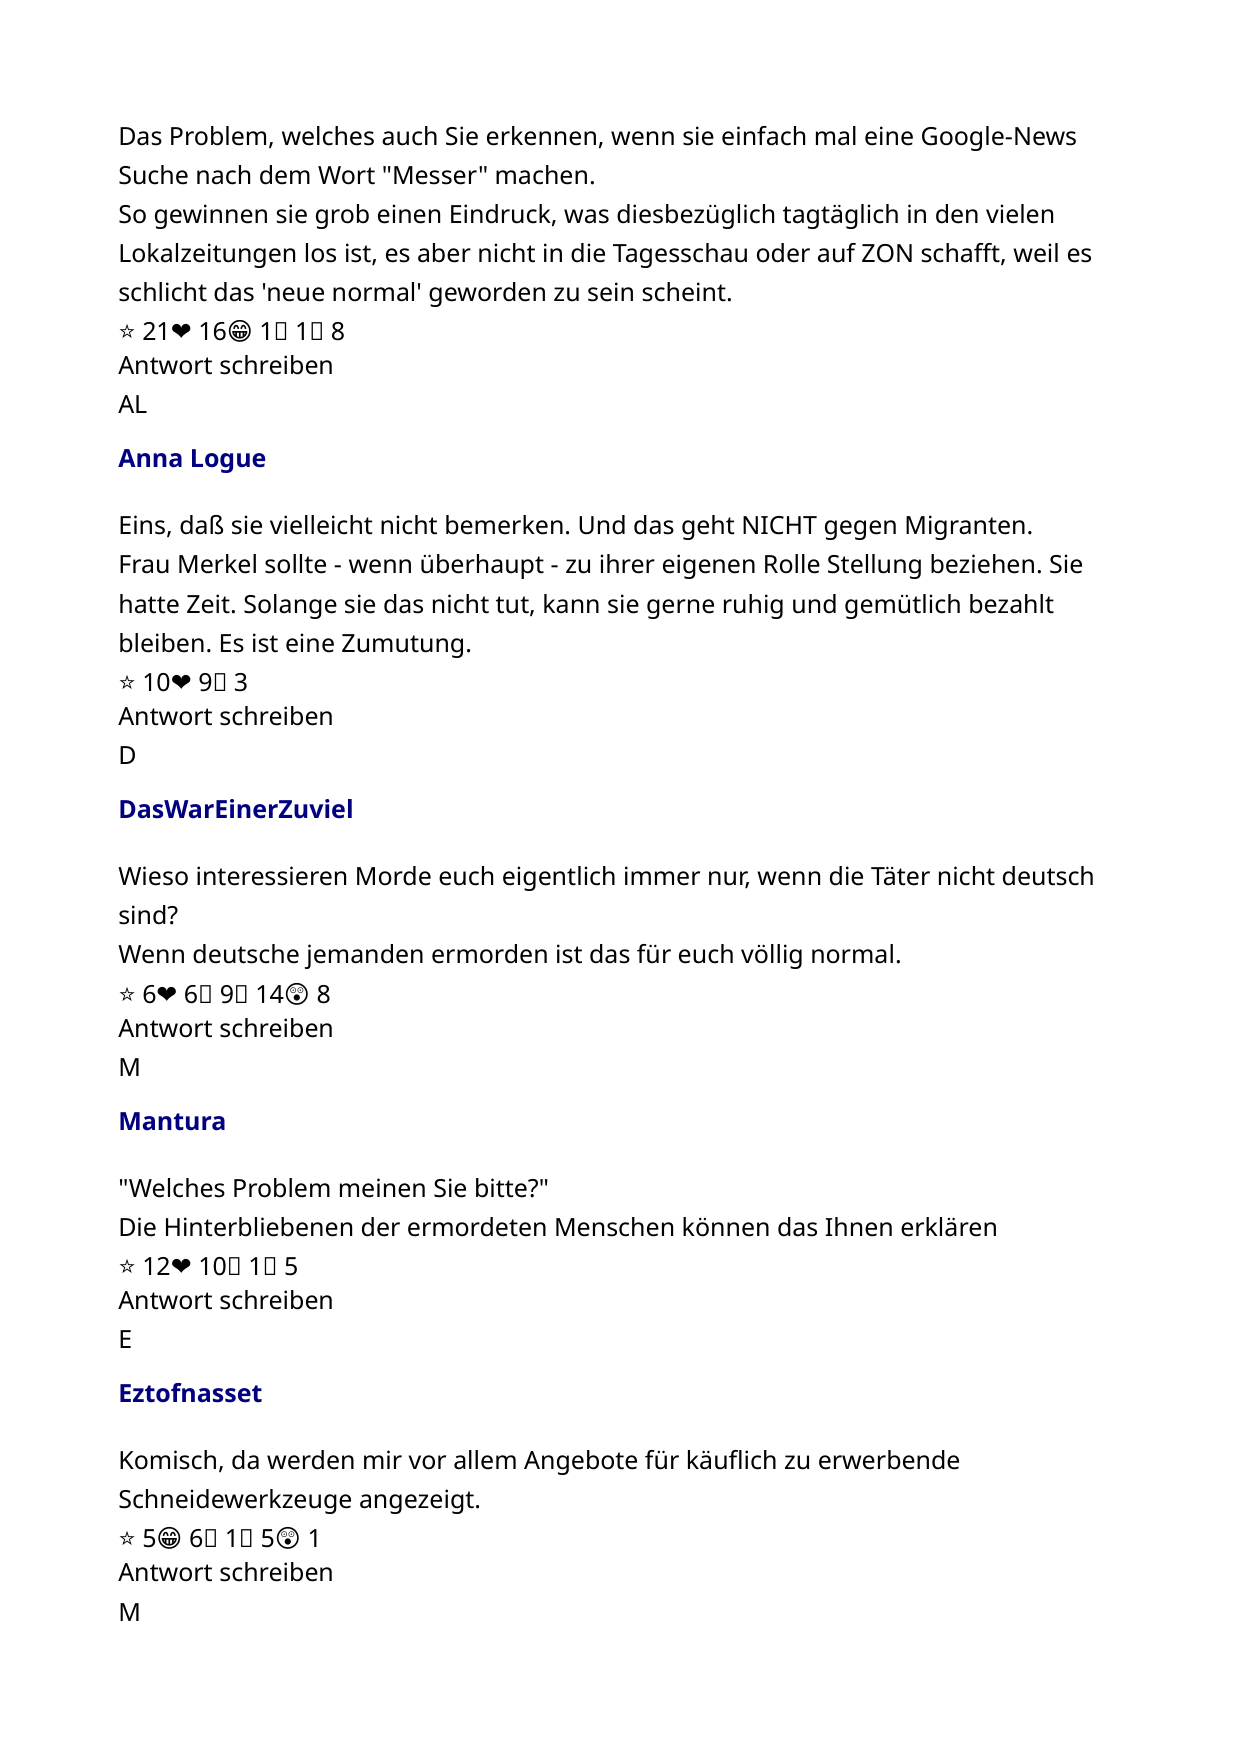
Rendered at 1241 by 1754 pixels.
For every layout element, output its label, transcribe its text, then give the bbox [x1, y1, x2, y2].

text Das Problem, welches auch Sie erkennen, wenn sie einfach mal eine Google-News Suche nach dem Wort "Messer" machen. [118, 118, 1122, 191]
text ⭐️ 10❤️ 9🤨 3 [118, 665, 1122, 699]
text Eins, daß sie vielleicht nicht bemerken. Und das geht NICHT gegen Migranten. [118, 508, 1122, 542]
text Antwort schreiben [118, 699, 1122, 733]
text "Welches Problem meinen Sie bitte?" [118, 1170, 1122, 1204]
text Antwort schreiben [118, 348, 1122, 382]
text Antwort schreiben [118, 1283, 1122, 1317]
text Antwort schreiben [118, 1555, 1122, 1589]
subtitle DasWarEinerZuviel [118, 792, 1122, 826]
text ⭐️ 12❤️ 10🙁 1🤨 5 [118, 1249, 1122, 1283]
subtitle Mantura [118, 1103, 1122, 1137]
text M [118, 1594, 1122, 1628]
text ⭐️ 6❤️ 6🙁 9🤨 14😲 8 [118, 976, 1122, 1010]
text ⭐️ 21❤️ 16😁 1🙁 1🤨 8 [118, 314, 1122, 348]
subtitle Eztofnasset [118, 1376, 1122, 1410]
text M [118, 1049, 1122, 1083]
text Frau Merkel sollte - wenn überhaupt - zu ihrer eigenen Rolle Stellung beziehen. Sie hatte Zeit. Solange sie das nicht tut, kann sie gerne ruhig und gemütlich bezahlt bleiben. Es ist eine Zumutung. [118, 547, 1122, 659]
text So gewinnen sie grob einen Eindruck, was diesbezüglich tagtäglich in den vielen Lokalzeitungen los ist, es aber nicht in die Tagesschau oder auf ZON schafft, weil es schlicht das 'neue normal' geworden zu sein scheint. [118, 196, 1122, 309]
text Wenn deutsche jemanden ermorden ist das für euch völlig normal. [118, 937, 1122, 971]
subtitle Anna Logue [118, 441, 1122, 475]
text AL [118, 387, 1122, 421]
text Antwort schreiben [118, 1010, 1122, 1044]
text ⭐️ 5😁 6🙁 1🤨 5😲 1 [118, 1521, 1122, 1555]
text D [118, 738, 1122, 772]
text E [118, 1322, 1122, 1356]
text Komisch, da werden mir vor allem Angebote für käuflich zu erwerbende Schneidewerkzeuge angezeigt. [118, 1443, 1122, 1516]
text Die Hinterbliebenen der ermordeten Menschen können das Ihnen erklären [118, 1209, 1122, 1243]
text Wieso interessieren Morde euch eigentlich immer nur, wenn die Täter nicht deutsch sind? [118, 859, 1122, 932]
